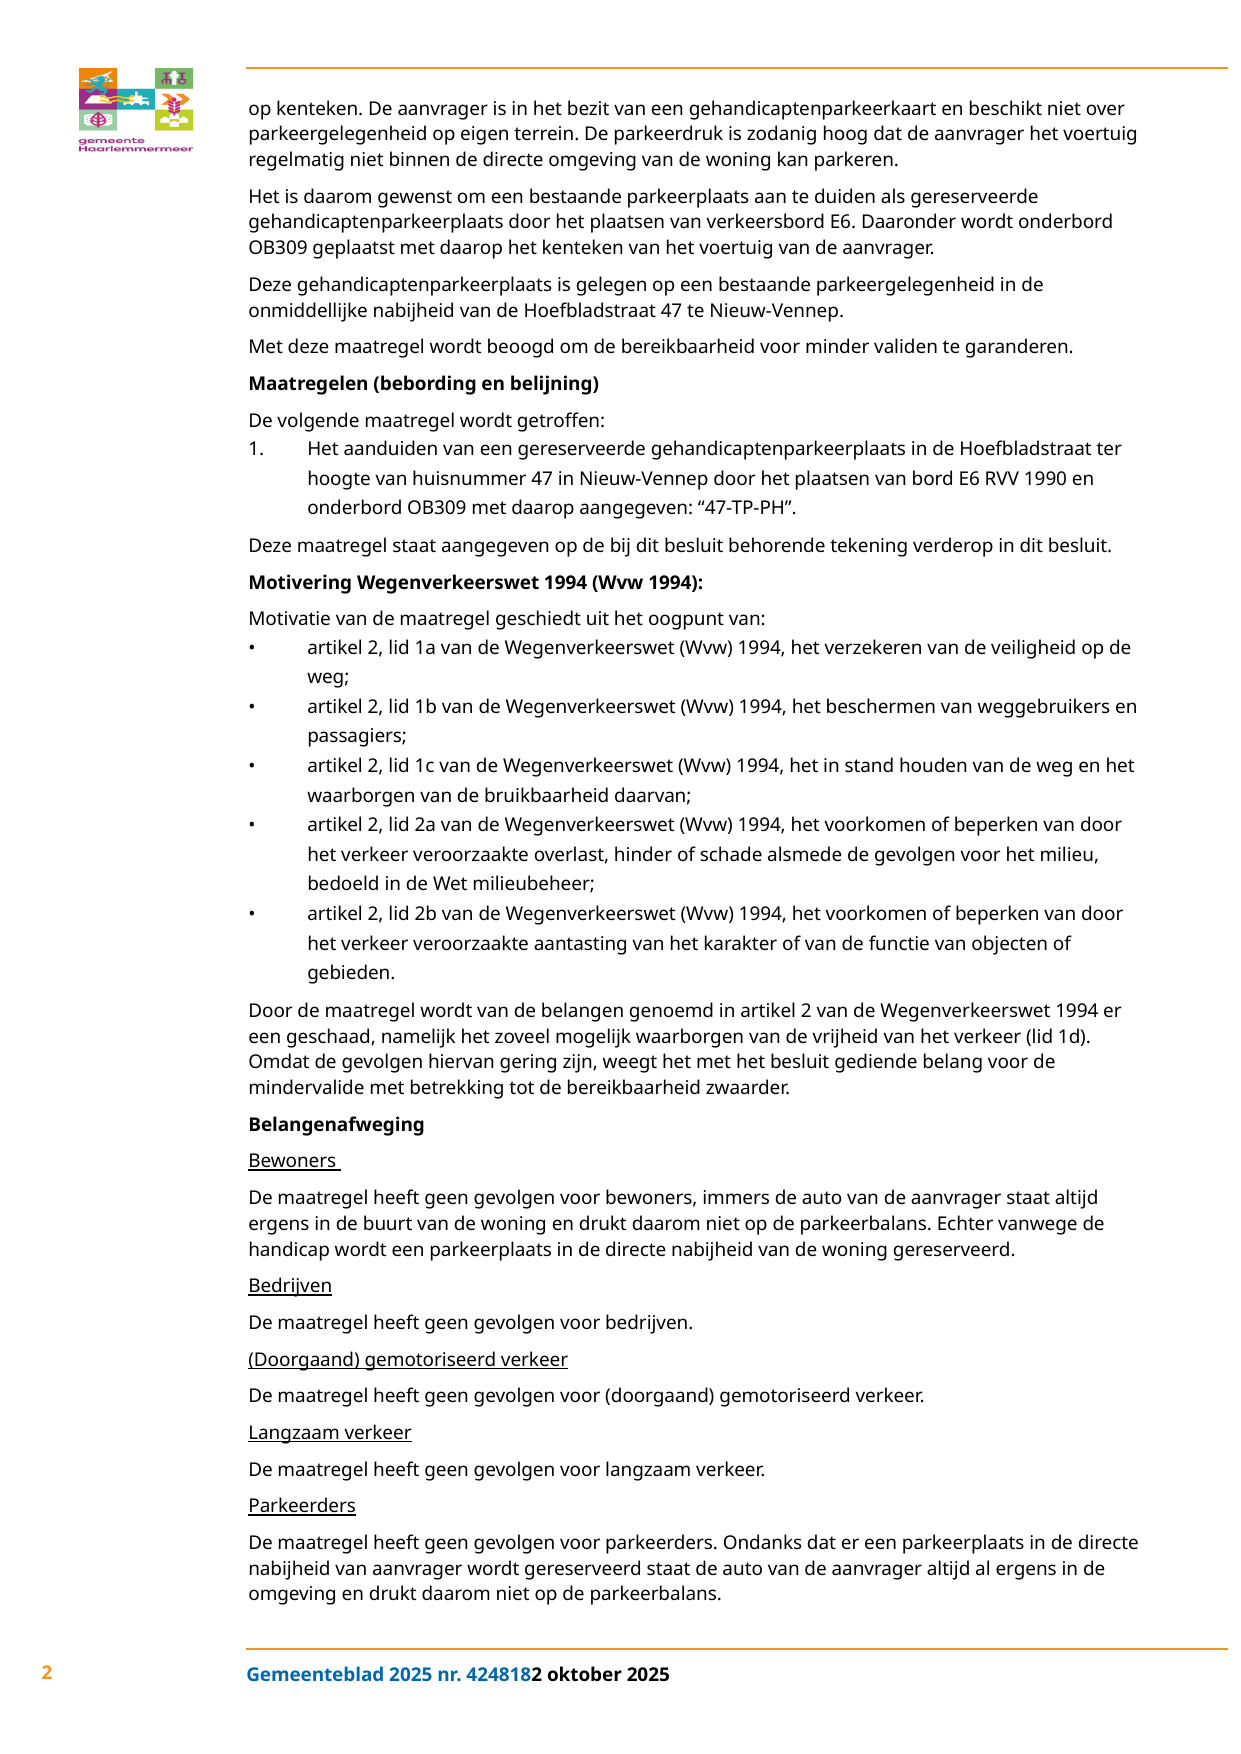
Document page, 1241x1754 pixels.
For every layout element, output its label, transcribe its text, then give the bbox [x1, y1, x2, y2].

text Bedrijven [248, 1272, 1152, 1298]
list artikel 2, lid 1a van de Wegenverkeerswet (Wvw) 1994, het verzekeren van de veiligheid op de weg; [248, 634, 1152, 689]
text op kenteken. De aanvrager is in het bezit van een gehandicaptenparkeerkaart en beschikt niet over parkeergelegenheid op eigen terrein. De parkeerdruk is zodanig hoog dat de aanvrager het voertuig regelmatig niet binnen de directe omgeving van de woning kan parkeren. [248, 95, 1152, 172]
text Parkeerders [248, 1492, 1152, 1518]
text De maatregel heeft geen gevolgen voor bewoners, immers de auto van de aanvrager staat altijd ergens in de buurt van de woning en drukt daarom niet op de parkeerbalans. Echter vanwege de handicap wordt een parkeerplaats in de directe nabijheid van de woning gereserveerd. [248, 1184, 1152, 1262]
text Bewoners [248, 1148, 1152, 1173]
text De volgende maatregel wordt getroffen: [248, 407, 1152, 432]
list artikel 2, lid 2a van de Wegenverkeerswet (Wvw) 1994, het voorkomen of beperken van door het verkeer veroorzaakte overlast, hinder of schade alsmede de gevolgen voor het milieu, bedoeld in de Wet milieubeheer; [248, 811, 1152, 896]
text Door de maatregel wordt van de belangen genoemd in artikel 2 van de Wegenverkeerswet 1994 er een geschaad, namelijk het zoveel mogelijk waarborgen van de vrijheid van het verkeer (lid 1d). Omdat de gevolgen hiervan gering zijn, weegt het met het besluit gediende belang voor de mindervalide met betrekking tot de bereikbaarheid zwaarder. [248, 997, 1152, 1100]
list artikel 2, lid 1b van de Wegenverkeerswet (Wvw) 1994, het beschermen van weggebruikers en passagiers; [248, 693, 1152, 748]
text Met deze maatregel wordt beoogd om de bereikbaarheid voor minder validen te garanderen. [248, 333, 1152, 359]
text De maatregel heeft geen gevolgen voor (doorgaand) gemotoriseerd verkeer. [248, 1382, 1152, 1408]
text Het is daarom gewenst om een bestaande parkeerplaats aan te duiden als gereserveerde gehandicaptenparkeerplaats door het plaatsen van verkeersbord E6. Daaronder wordt onderbord OB309 geplaatst met daarop het kenteken van het voertuig van de aanvrager. [248, 183, 1152, 260]
text De maatregel heeft geen gevolgen voor langzaam verkeer. [248, 1456, 1152, 1482]
text Motivatie van de maatregel geschiedt uit het oogpunt van: [248, 606, 1152, 631]
text De maatregel heeft geen gevolgen voor parkeerders. Ondanks dat er een parkeerplaats in de directe nabijheid van aanvrager wordt gereserveerd staat de auto van de aanvrager altijd al ergens in de omgeving en drukt daarom niet op de parkeerbalans. [248, 1529, 1152, 1606]
list Het aanduiden van een gereserveerde gehandicaptenparkeerplaats in de Hoefbladstraat ter hoogte van huisnummer 47 in Nieuw-Vennep door het plaatsen van bord E6 RVV 1990 en onderbord OB309 met daarop aangegeven: “47-TP-PH”. [248, 435, 1152, 520]
text (Doorgaand) gemotoriseerd verkeer [248, 1346, 1152, 1372]
text Motivering Wegenverkeerswet 1994 (Wvw 1994): [248, 569, 1152, 594]
text Maatregelen (bebording en belijning) [248, 370, 1152, 396]
text Deze maatregel staat aangegeven op de bij dit besluit behorende tekening verderop in dit besluit. [248, 532, 1152, 558]
list artikel 2, lid 2b van de Wegenverkeerswet (Wvw) 1994, het voorkomen of beperken van door het verkeer veroorzaakte aantasting van het karakter of van de functie van objecten of gebieden. [248, 900, 1152, 985]
picture [41, 47, 231, 172]
list artikel 2, lid 1c van de Wegenverkeerswet (Wvw) 1994, het in stand houden van de weg en het waarborgen van de bruikbaarheid daarvan; [248, 752, 1152, 807]
text Langzaam verkeer [248, 1419, 1152, 1445]
text De maatregel heeft geen gevolgen voor bedrijven. [248, 1309, 1152, 1335]
text Deze gehandicaptenparkeerplaats is gelegen op een bestaande parkeergelegenheid in de onmiddellijke nabijheid van de Hoefbladstraat 47 te Nieuw-Vennep. [248, 271, 1152, 322]
text Belangenafweging [248, 1111, 1152, 1137]
